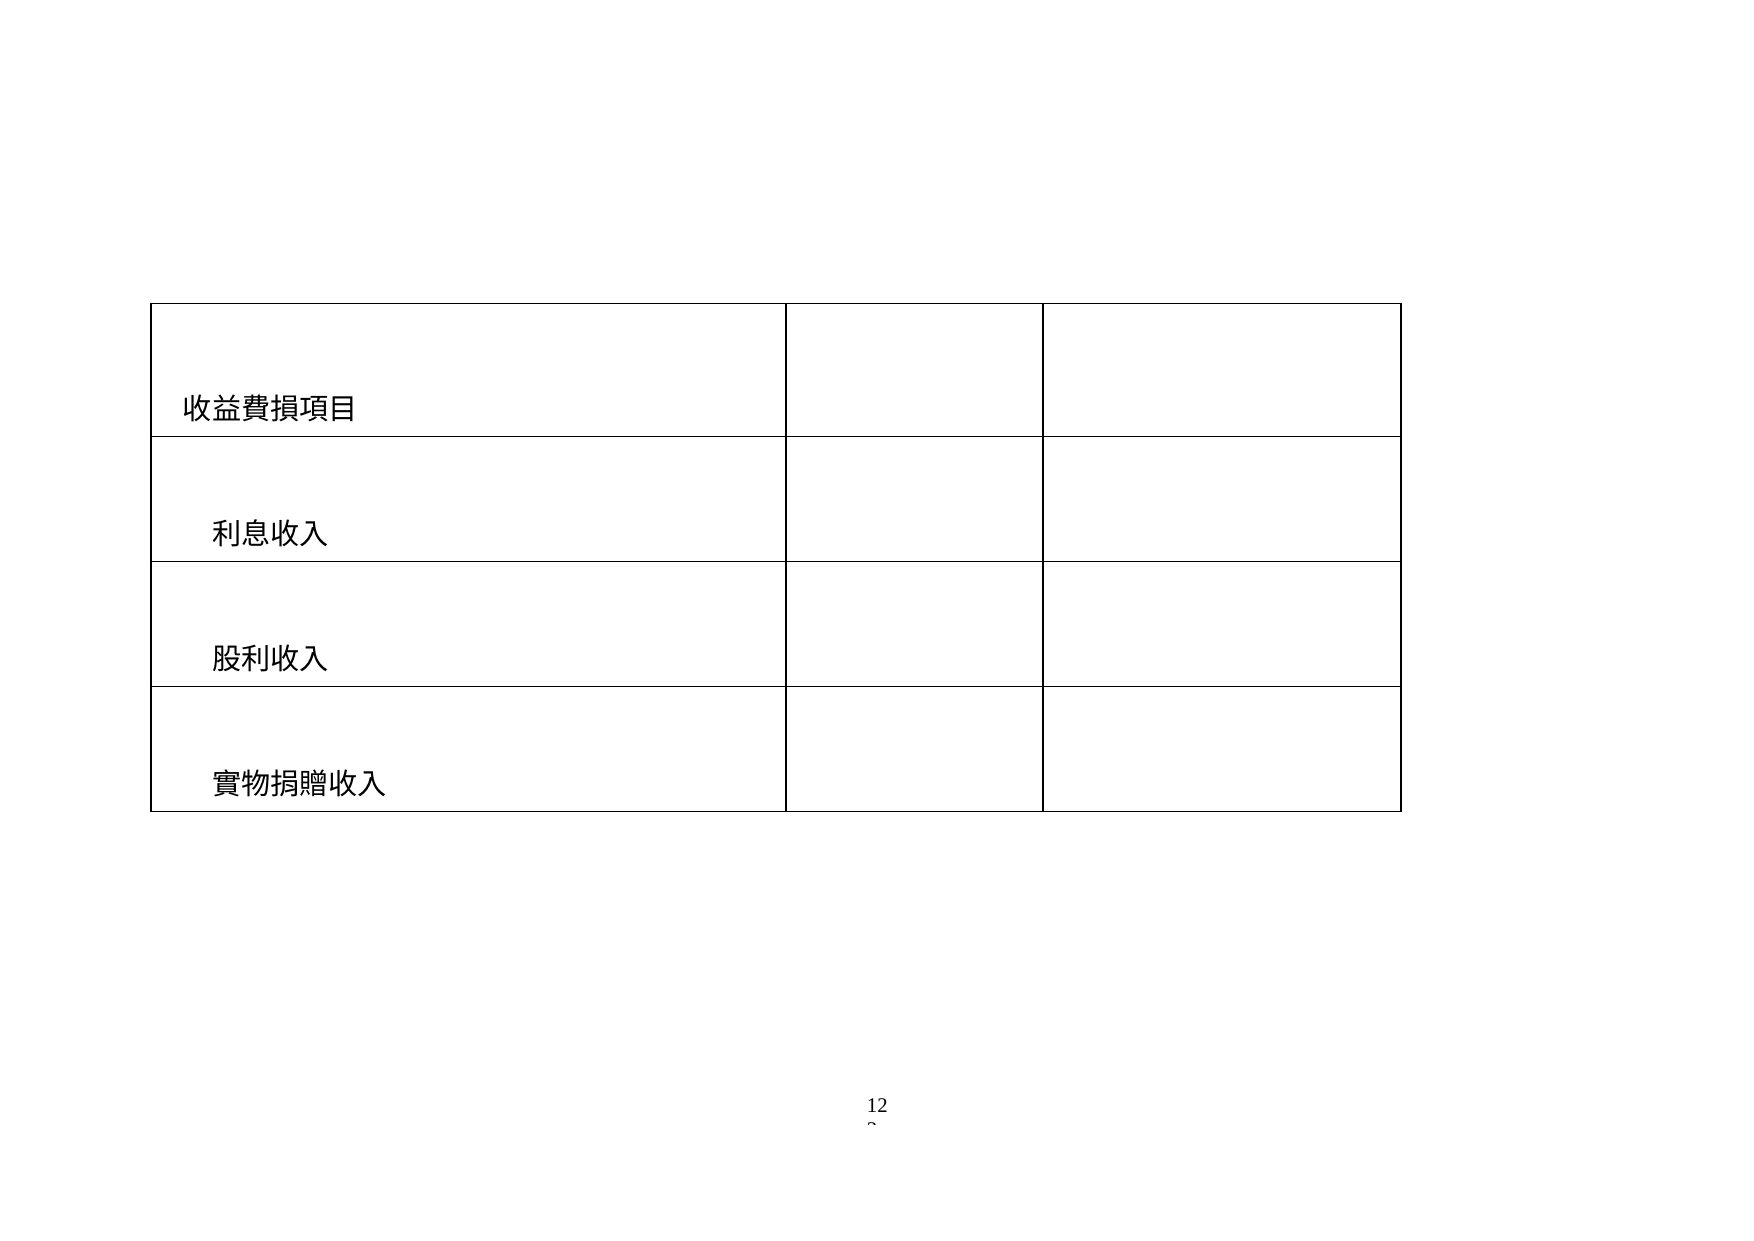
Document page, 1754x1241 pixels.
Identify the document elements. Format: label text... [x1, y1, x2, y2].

table_cell [1468, 303, 1606, 812]
table_cell [1044, 437, 1400, 561]
table_cell [1044, 687, 1400, 811]
table_cell [1402, 303, 1468, 812]
table_cell [787, 437, 1042, 561]
table_cell 股利收入 [152, 562, 785, 686]
table_cell [787, 687, 1042, 811]
table_cell [1044, 304, 1400, 436]
table_cell [1044, 562, 1400, 686]
table_cell 利息收入 [152, 437, 785, 561]
table_cell [787, 562, 1042, 686]
table_cell 實物捐贈收入 [152, 687, 785, 811]
table_cell 收益費損項目 [152, 304, 785, 436]
table_cell [787, 304, 1042, 436]
